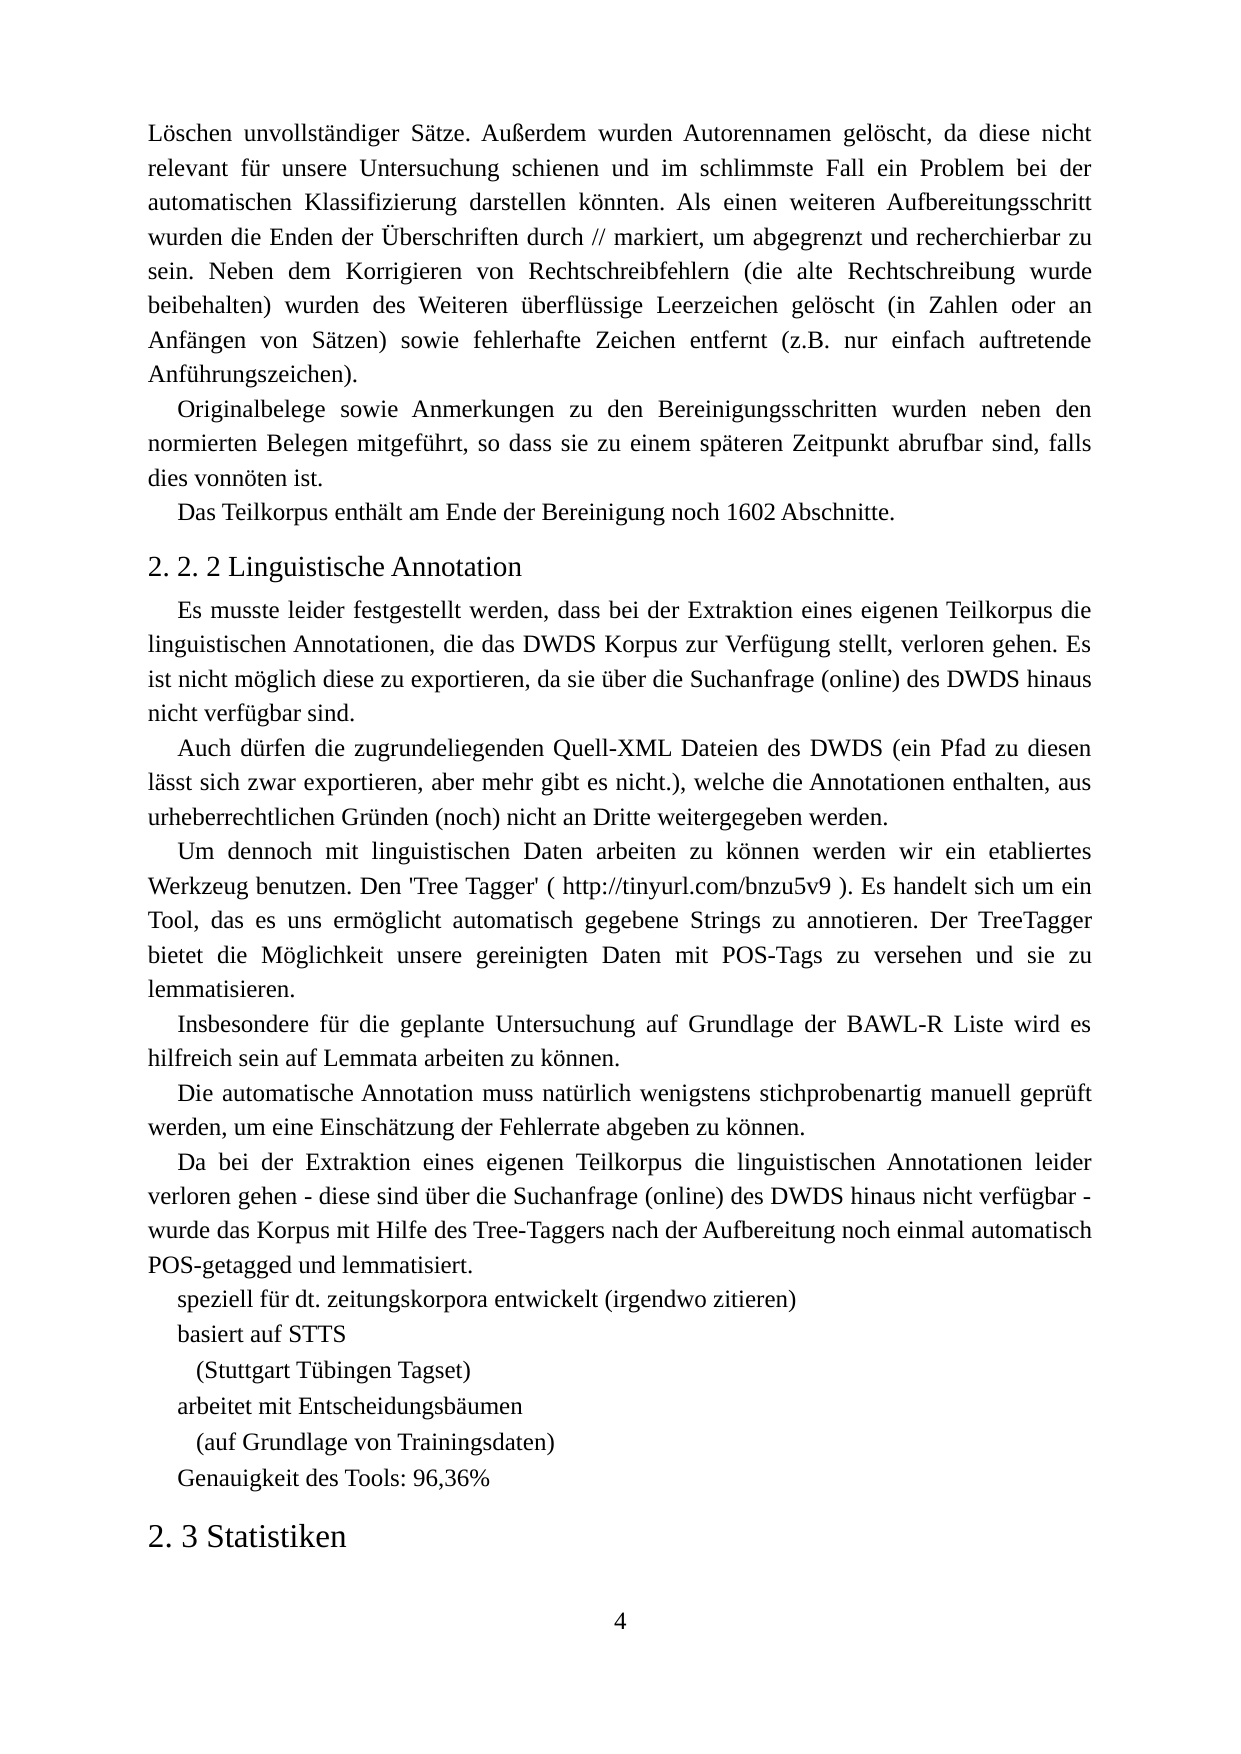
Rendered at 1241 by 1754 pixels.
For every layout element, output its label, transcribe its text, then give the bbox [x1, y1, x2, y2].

text basiert auf STTS [148, 1319, 1093, 1348]
text Genauigkeit des Tools: 96,36% [148, 1463, 1093, 1491]
text Insbesondere für die geplante Untersuchung auf Grundlage der BAWL-R Liste wird es hilfreich sein auf Lemmata arbeiten zu können. [148, 1009, 1093, 1072]
text Die automatische Annotation muss natürlich wenigstens stichprobenartig manuell geprüft werden, um eine Einschätzung der Fehlerrate abgeben zu können. [148, 1078, 1093, 1141]
text Originalbelege sowie Anmerkungen zu den Bereinigungsschritten wurden neben den normierten Belegen mitgeführt, so dass sie zu einem späteren Zeitpunkt abrufbar sind, falls dies vonnöten ist. [148, 394, 1093, 492]
text 2. 3 Statistiken [148, 1516, 1093, 1555]
text arbeitet mit Entscheidungsbäumen [148, 1391, 1093, 1419]
text Löschen unvollständiger Sätze. Außerdem wurden Autorennamen gelöscht, da diese nicht relevant für unsere Untersuchung schienen und im schlimmste Fall ein Problem bei der automatischen Klassifizierung darstellen könnten. Als einen weiteren Aufbereitungsschritt wurden die Enden der Überschriften durch // markiert, um abgegrenzt und recherchierbar zu sein. Neben dem Korrigieren von Rechtschreibfehlern (die alte Rechtschreibung wurde beibehalten) wurden des Weiteren überflüssige Leerzeichen gelöscht (in Zahlen oder an Anfängen von Sätzen) sowie fehlerhafte Zeichen entfernt (z.B. nur einfach auftretende Anführungszeichen). [148, 118, 1093, 388]
text Es musste leider festgestellt werden, dass bei der Extraktion eines eigenen Teilkorpus die linguistischen Annotationen, die das DWDS Korpus zur Verfügung stellt, verloren gehen. Es ist nicht möglich diese zu exportieren, da sie über die Suchanfrage (online) des DWDS hinaus nicht verfügbar sind. [148, 595, 1093, 727]
text Da bei der Extraktion eines eigenen Teilkorpus die linguistischen Annotationen leider verloren gehen - diese sind über die Suchanfrage (online) des DWDS hinaus nicht verfügbar - wurde das Korpus mit Hilfe des Tree-Taggers nach der Aufbereitung noch einmal automatisch POS-getagged und lemmatisiert. [148, 1147, 1093, 1279]
text speziell für dt. zeitungskorpora entwickelt (irgendwo zitieren) [148, 1284, 1093, 1313]
text (auf Grundlage von Trainingsdaten) [148, 1427, 1093, 1456]
text Das Teilkorpus enthält am Ende der Bereinigung noch 1602 Abschnitte. [148, 497, 1093, 526]
text (Stuttgart Tübingen Tagset) [148, 1355, 1093, 1384]
text 2. 2. 2 Linguistische Annotation [148, 549, 1093, 583]
text Um dennoch mit linguistischen Daten arbeiten zu können werden wir ein etabliertes Werkzeug benutzen. Den 'Tree Tagger' ( http://tinyurl.com/bnzu5v9 ). Es handelt sich um ein Tool, das es uns ermöglicht automatisch gegebene Strings zu annotieren. Der TreeTagger bietet die Möglichkeit unsere gereinigten Daten mit POS-Tags zu versehen und sie zu lemmatisieren. [148, 836, 1093, 1003]
text Auch dürfen die zugrundeliegenden Quell-XML Dateien des DWDS (ein Pfad zu diesen lässt sich zwar exportieren, aber mehr gibt es nicht.), welche die Annotationen enthalten, aus urheberrechtlichen Gründen (noch) nicht an Dritte weitergegeben werden. [148, 733, 1093, 831]
